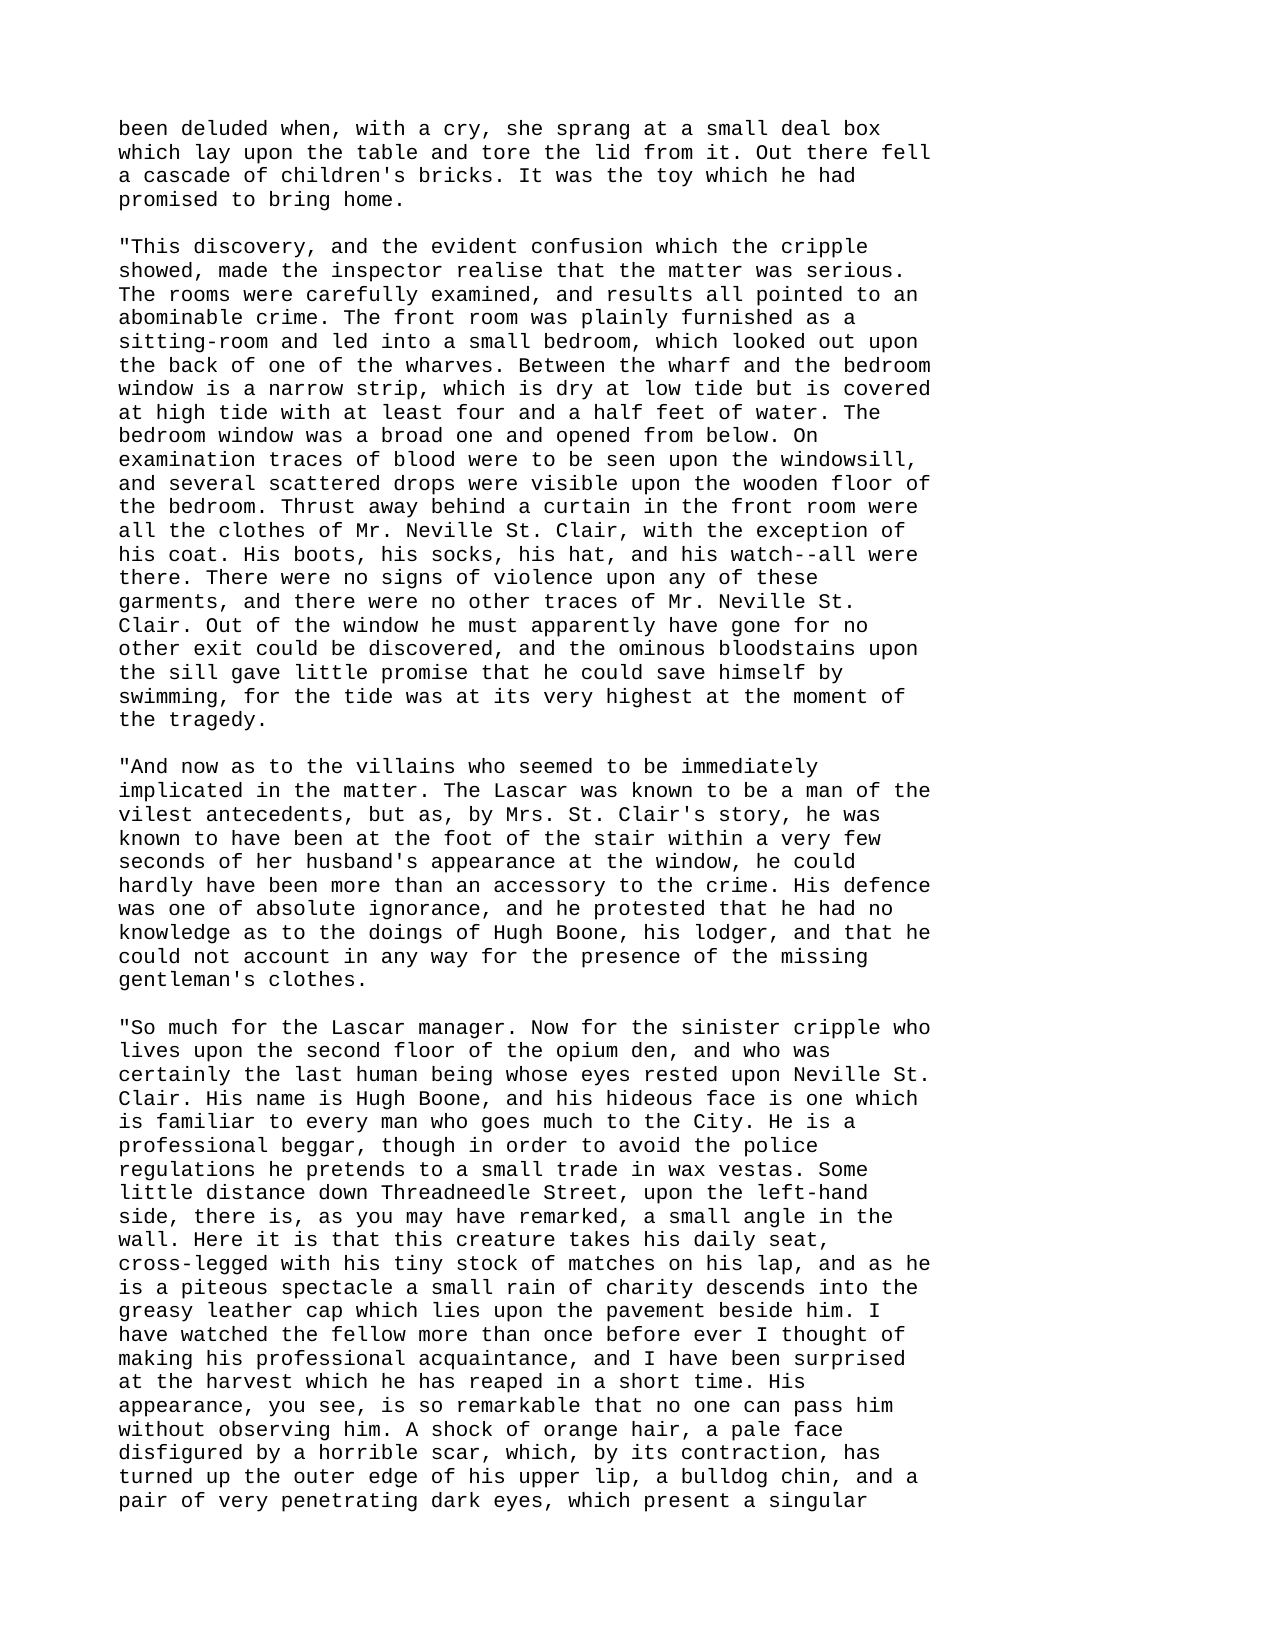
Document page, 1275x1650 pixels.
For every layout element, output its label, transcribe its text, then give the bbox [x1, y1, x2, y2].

text cross-legged with his tiny stock of matches on his lap, and as he [118, 1253, 1157, 1277]
text knowledge as to the doings of Hugh Boone, his lodger, and that he [118, 922, 1157, 946]
text examination traces of blood were to be seen upon the windowsill, [118, 449, 1157, 473]
text side, there is, as you may have remarked, a small angle in the [118, 1206, 1157, 1229]
text disfigured by a horrible scar, which, by its contraction, has [118, 1442, 1157, 1466]
text all the clothes of Mr. Neville St. Clair, with the exception of [118, 520, 1157, 544]
text at the harvest which he has reaped in a short time. His [118, 1371, 1157, 1395]
text vilest antecedents, but as, by Mrs. St. Clair's story, he was [118, 804, 1157, 827]
text showed, made the inspector realise that the matter was serious. [118, 260, 1157, 284]
text certainly the last human being whose eyes rested upon Neville St. [118, 1064, 1157, 1088]
text the tragedy. [118, 709, 1157, 733]
text a cascade of children's bricks. It was the toy which he had [118, 165, 1157, 189]
text regulations he pretends to a small trade in wax vestas. Some [118, 1158, 1157, 1182]
text sitting-room and led into a small bedroom, which looked out upon [118, 331, 1157, 354]
text professional beggar, though in order to avoid the police [118, 1135, 1157, 1158]
text lives upon the second floor of the opium den, and who was [118, 1040, 1157, 1064]
text there. There were no signs of violence upon any of these [118, 567, 1157, 591]
text at high tide with at least four and a half feet of water. The [118, 402, 1157, 426]
text other exit could be discovered, and the ominous bloodstains upon [118, 638, 1157, 662]
text promised to bring home. [118, 189, 1157, 213]
text was one of absolute ignorance, and he protested that he had no [118, 898, 1157, 922]
text pair of very penetrating dark eyes, which present a singular [118, 1489, 1157, 1513]
text appearance, you see, is so remarkable that no one can pass him [118, 1395, 1157, 1419]
text is familiar to every man who goes much to the City. He is a [118, 1111, 1157, 1135]
text without observing him. A shock of orange hair, a pale face [118, 1419, 1157, 1442]
text hardly have been more than an accessory to the crime. His defence [118, 875, 1157, 898]
text implicated in the matter. The Lascar was known to be a man of the [118, 780, 1157, 804]
text known to have been at the foot of the stair within a very few [118, 827, 1157, 851]
text Clair. His name is Hugh Boone, and his hideous face is one which [118, 1088, 1157, 1111]
text little distance down Threadneedle Street, upon the left-hand [118, 1182, 1157, 1206]
text the bedroom. Thrust away behind a curtain in the front room were [118, 496, 1157, 520]
text The rooms were carefully examined, and results all pointed to an [118, 284, 1157, 307]
text bedroom window was a broad one and opened from below. On [118, 426, 1157, 449]
text "This discovery, and the evident confusion which the cripple [118, 236, 1157, 260]
text abominable crime. The front room was plainly furnished as a [118, 307, 1157, 331]
text window is a narrow strip, which is dry at low tide but is covered [118, 378, 1157, 402]
text garments, and there were no other traces of Mr. Neville St. [118, 591, 1157, 615]
text could not account in any way for the presence of the missing [118, 946, 1157, 969]
text the sill gave little promise that he could save himself by [118, 662, 1157, 686]
text which lay upon the table and tore the lid from it. Out there fell [118, 142, 1157, 165]
text been deluded when, with a cry, she sprang at a small deal box [118, 118, 1157, 142]
text swimming, for the tide was at its very highest at the moment of [118, 686, 1157, 709]
text the back of one of the wharves. Between the wharf and the bedroom [118, 354, 1157, 378]
text making his professional acquaintance, and I have been surprised [118, 1348, 1157, 1371]
text "And now as to the villains who seemed to be immediately [118, 757, 1157, 780]
text seconds of her husband's appearance at the window, he could [118, 851, 1157, 875]
text greasy leather cap which lies upon the pavement beside him. I [118, 1300, 1157, 1324]
text "So much for the Lascar manager. Now for the sinister cripple who [118, 1017, 1157, 1040]
text Clair. Out of the window he must apparently have gone for no [118, 615, 1157, 638]
text wall. Here it is that this creature takes his daily seat, [118, 1229, 1157, 1253]
text have watched the fellow more than once before ever I thought of [118, 1324, 1157, 1348]
text is a piteous spectacle a small rain of charity descends into the [118, 1277, 1157, 1300]
text gentleman's clothes. [118, 969, 1157, 993]
text turned up the outer edge of his upper lip, a bulldog chin, and a [118, 1466, 1157, 1489]
text his coat. His boots, his socks, his hat, and his watch--all were [118, 544, 1157, 567]
text and several scattered drops were visible upon the wooden floor of [118, 473, 1157, 496]
